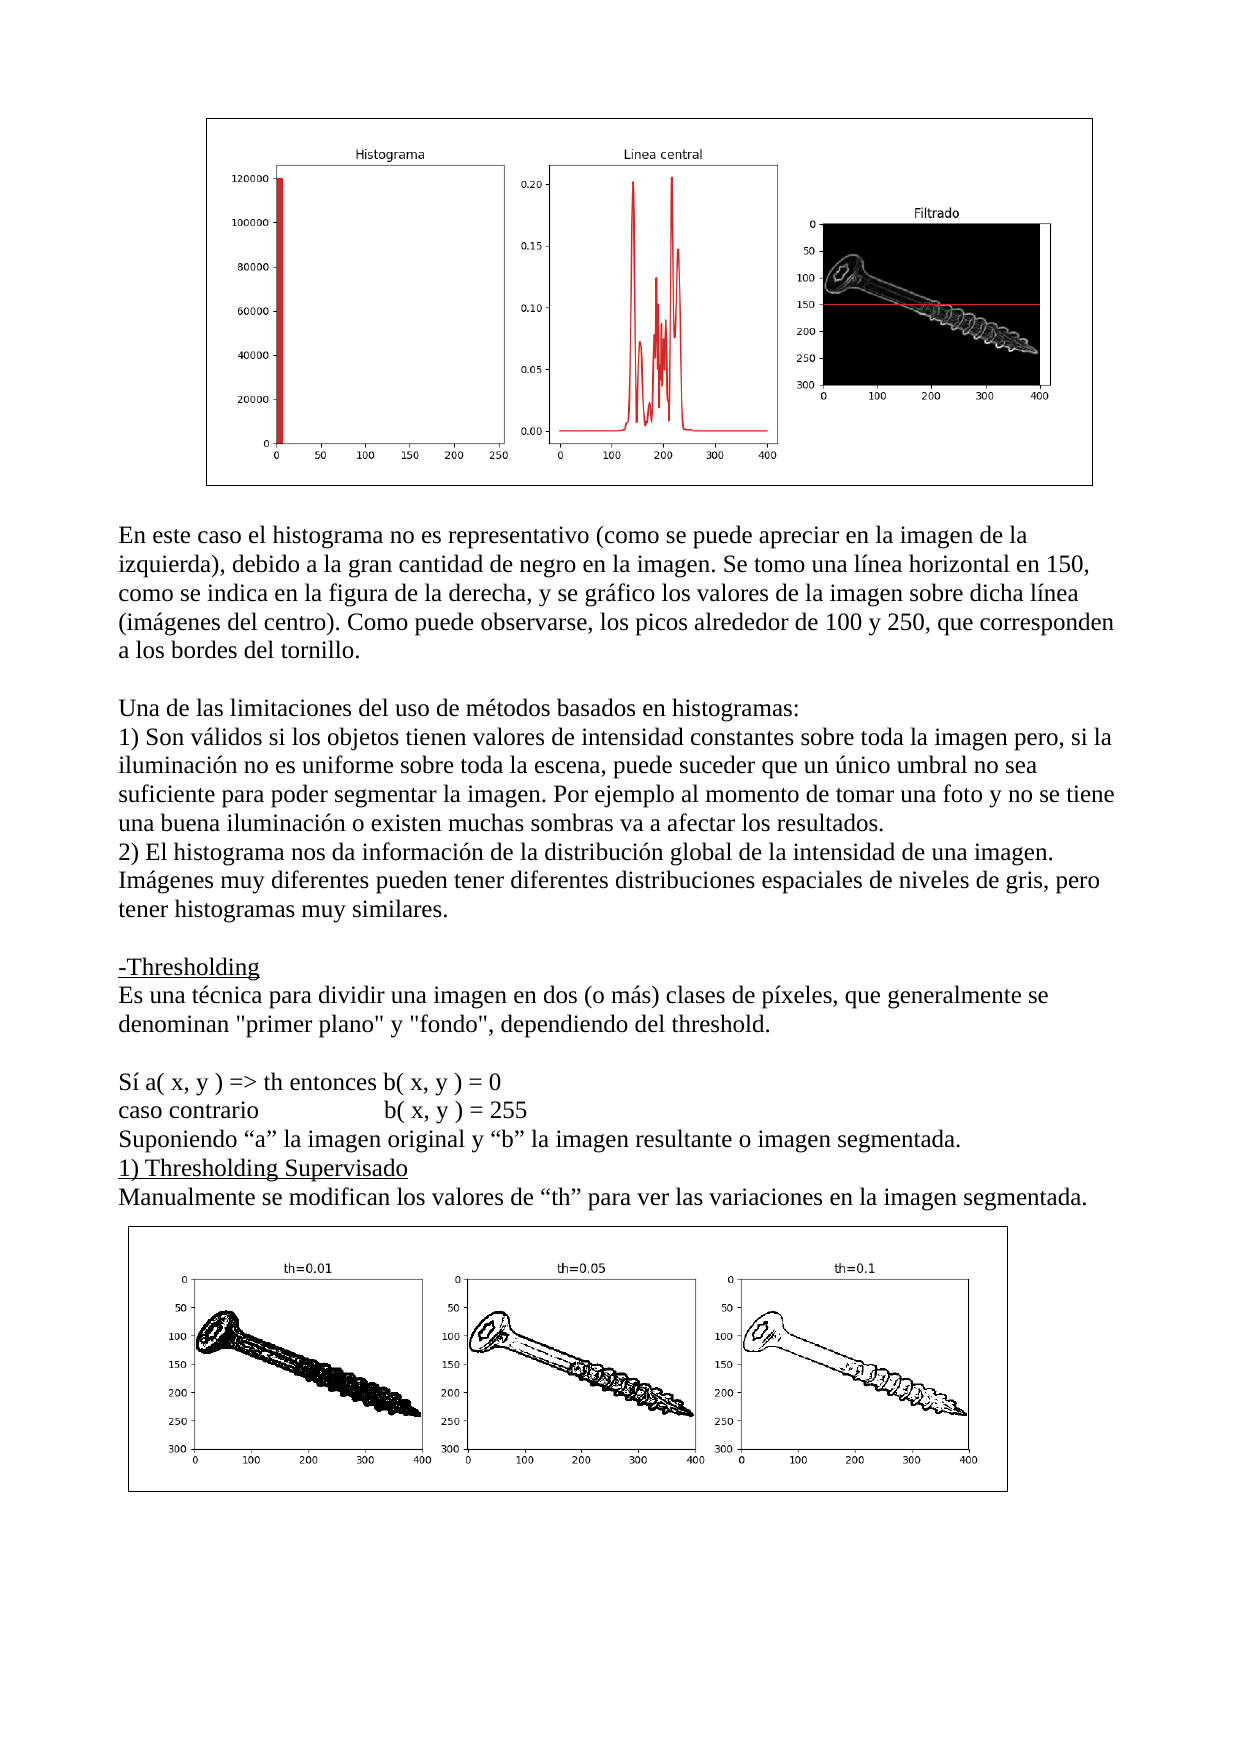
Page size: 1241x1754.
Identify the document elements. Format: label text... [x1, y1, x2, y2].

text En este caso el histograma no es representativo (como se puede apreciar en la imagen de la izquierda), debido a la gran cantidad de negro en la imagen. Se tomo una línea horizontal en 150, como se indica en la figura de la derecha, y se gráfico los valores de la imagen sobre dicha línea (imágenes del centro). Como puede observarse, los picos alrededor de 100 y 250, que corresponden a los bordes del tornillo. [118, 492, 1122, 664]
text Es una técnica para dividir una imagen en dos (o más) clases de píxeles, que generalmente se denominan "primer plano" y "fondo", dependiendo del threshold. [118, 981, 1122, 1038]
text Una de las limitaciones del uso de métodos basados en histogramas: [118, 693, 1122, 722]
text Manualmente se modifican los valores de “th” para ver las variaciones en la imagen segmentada. [118, 1182, 1122, 1211]
text Suponiendo “a” la imagen original y “b” la imagen resultante o imagen segmentada. [118, 1124, 1122, 1153]
text Sí a( x, y ) => th entonces b( x, y ) = 0 [118, 1067, 1122, 1096]
text caso contrario b( x, y ) = 255 [118, 1096, 1122, 1124]
text -Thresholding [118, 952, 1122, 981]
text 1) Thresholding Supervisado [118, 1153, 1122, 1182]
picture [131, 1228, 1005, 1489]
text 1) Son válidos si los objetos tienen valores de intensidad constantes sobre toda la imagen pero, si la iluminación no es uniforme sobre toda la escena, puede suceder que un único umbral no sea suficiente para poder segmentar la imagen. Por ejemplo al momento de tomar una foto y no se tiene una buena iluminación o existen muchas sombras va a afectar los resultados. [118, 722, 1122, 837]
picture [209, 121, 1090, 483]
text 2) El histograma nos da información de la distribución global de la intensidad de una imagen. Imágenes muy diferentes pueden tener diferentes distribuciones espaciales de niveles de gris, pero tener histogramas muy similares. [118, 837, 1122, 923]
